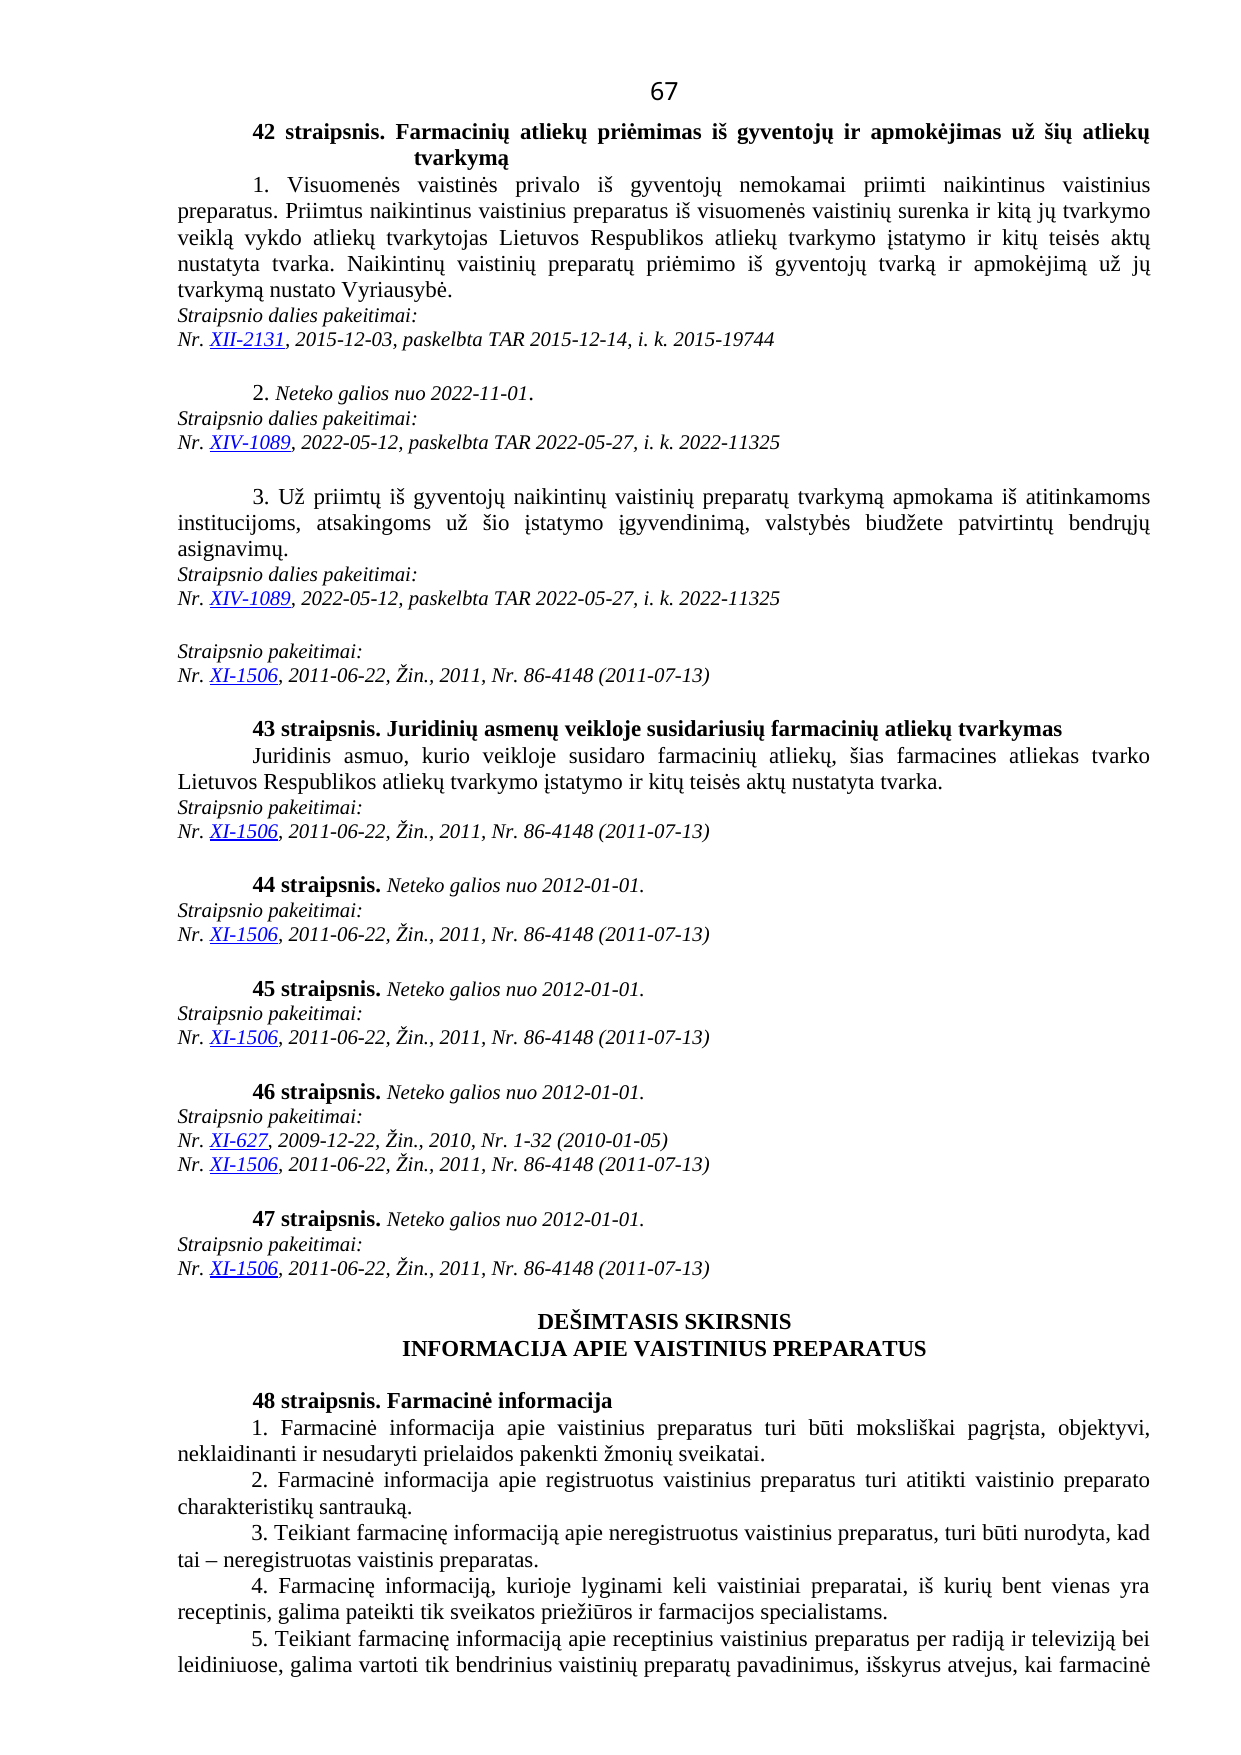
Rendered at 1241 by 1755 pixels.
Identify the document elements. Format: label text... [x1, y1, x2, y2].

text 1. Visuomenės vaistinės privalo iš gyventojų nemokamai priimti naikintinus vaistinius preparatus. Priimtus naikintinus vaistinius preparatus iš visuomenės vaistinių surenka ir kitą jų tvarkymo veiklą vykdo atliekų tvarkytojas Lietuvos Respublikos atliekų tvarkymo įstatymo ir kitų teisės aktų nustatyta tvarka. Naikintinų vaistinių preparatų priėmimo iš gyventojų tvarką ir apmokėjimą už jų tvarkymą nustato Vyriausybė. [177, 171, 1152, 303]
text Nr. XI-1506, 2011-06-22, Žin., 2011, Nr. 86-4148 (2011-07-13) [177, 819, 1152, 843]
text Nr. XI-1506, 2011-06-22, Žin., 2011, Nr. 86-4148 (2011-07-13) [177, 922, 1152, 946]
text Nr. XIV-1089, 2022-05-12, paskelbta TAR 2022-05-27, i. k. 2022-11325 [177, 586, 1152, 610]
text Straipsnio pakeitimai: [177, 1104, 1152, 1128]
text Nr. XIV-1089, 2022-05-12, paskelbta TAR 2022-05-27, i. k. 2022-11325 [177, 430, 1152, 454]
text Nr. XI-1506, 2011-06-22, Žin., 2011, Nr. 86-4148 (2011-07-13) [177, 1256, 1152, 1280]
text 2. Farmacinė informacija apie registruotus vaistinius preparatus turi atitikti vaistinio preparato charakteristikų santrauką. [177, 1467, 1152, 1519]
text 3. Teikiant farmacinę informaciją apie neregistruotus vaistinius preparatus, turi būti nurodyta, kad tai – neregistruotas vaistinis preparatas. [177, 1519, 1152, 1572]
text 5. Teikiant farmacinę informaciją apie receptinius vaistinius preparatus per radiją ir televiziją bei leidiniuose, galima vartoti tik bendrinius vaistinių preparatų pavadinimus, išskyrus atvejus, kai farmacinė [177, 1625, 1152, 1677]
text 46 straipsnis. Neteko galios nuo 2012-01-01. [252, 1078, 1152, 1104]
text Nr. XII-2131, 2015-12-03, paskelbta TAR 2015-12-14, i. k. 2015-19744 [177, 327, 1152, 351]
text 4. Farmacinę informaciją, kurioje lyginami keli vaistiniai preparatai, iš kurių bent vienas yra receptinis, galima pateikti tik sveikatos priežiūros ir farmacijos specialistams. [177, 1572, 1152, 1625]
text Straipsnio pakeitimai: [177, 639, 1152, 663]
text Straipsnio dalies pakeitimai: [177, 406, 1152, 430]
text 44 straipsnis. Neteko galios nuo 2012-01-01. [252, 871, 1152, 898]
text INFORMACIJA APIE VAISTINIUS PREPARATUS [177, 1335, 1152, 1361]
text Nr. XI-1506, 2011-06-22, Žin., 2011, Nr. 86-4148 (2011-07-13) [177, 1152, 1152, 1176]
text 42 straipsnis. Farmacinių atliekų priėmimas iš gyventojų ir apmokėjimas už šių atliekų tvarkymą [252, 118, 1152, 171]
text Nr. XI-627, 2009-12-22, Žin., 2010, Nr. 1-32 (2010-01-05) [177, 1128, 1152, 1152]
text Straipsnio pakeitimai: [177, 794, 1152, 819]
text 1. Farmacinė informacija apie vaistinius preparatus turi būti moksliškai pagrįsta, objektyvi, neklaidinanti ir nesudaryti prielaidos pakenkti žmonių sveikatai. [177, 1414, 1152, 1467]
text Nr. XI-1506, 2011-06-22, Žin., 2011, Nr. 86-4148 (2011-07-13) [177, 1025, 1152, 1049]
text Straipsnio pakeitimai: [177, 1001, 1152, 1025]
text DEŠIMTASIS SKIRSNIS [177, 1308, 1152, 1335]
text 45 straipsnis. Neteko galios nuo 2012-01-01. [252, 975, 1152, 1001]
text Juridinis asmuo, kurio veikloje susidaro farmacinių atliekų, šias farmacines atliekas tvarko Lietuvos Respublikos atliekų tvarkymo įstatymo ir kitų teisės aktų nustatyta tvarka. [177, 742, 1152, 794]
text 2. Neteko galios nuo 2022-11-01. [177, 379, 1152, 406]
text Nr. XI-1506, 2011-06-22, Žin., 2011, Nr. 86-4148 (2011-07-13) [177, 663, 1152, 687]
text Straipsnio dalies pakeitimai: [177, 303, 1152, 327]
text 47 straipsnis. Neteko galios nuo 2012-01-01. [252, 1205, 1152, 1232]
text Straipsnio pakeitimai: [177, 898, 1152, 922]
text 3. Už priimtų iš gyventojų naikintinų vaistinių preparatų tvarkymą apmokama iš atitinkamoms institucijoms, atsakingoms už šio įstatymo įgyvendinimą, valstybės biudžete patvirtintų bendrųjų asignavimų. [177, 483, 1152, 562]
text Straipsnio pakeitimai: [177, 1232, 1152, 1256]
text 48 straipsnis. Farmacinė informacija [177, 1387, 1152, 1414]
text Straipsnio dalies pakeitimai: [177, 562, 1152, 586]
text 43 straipsnis. Juridinių asmenų veikloje susidariusių farmacinių atliekų tvarkymas [252, 716, 1152, 742]
